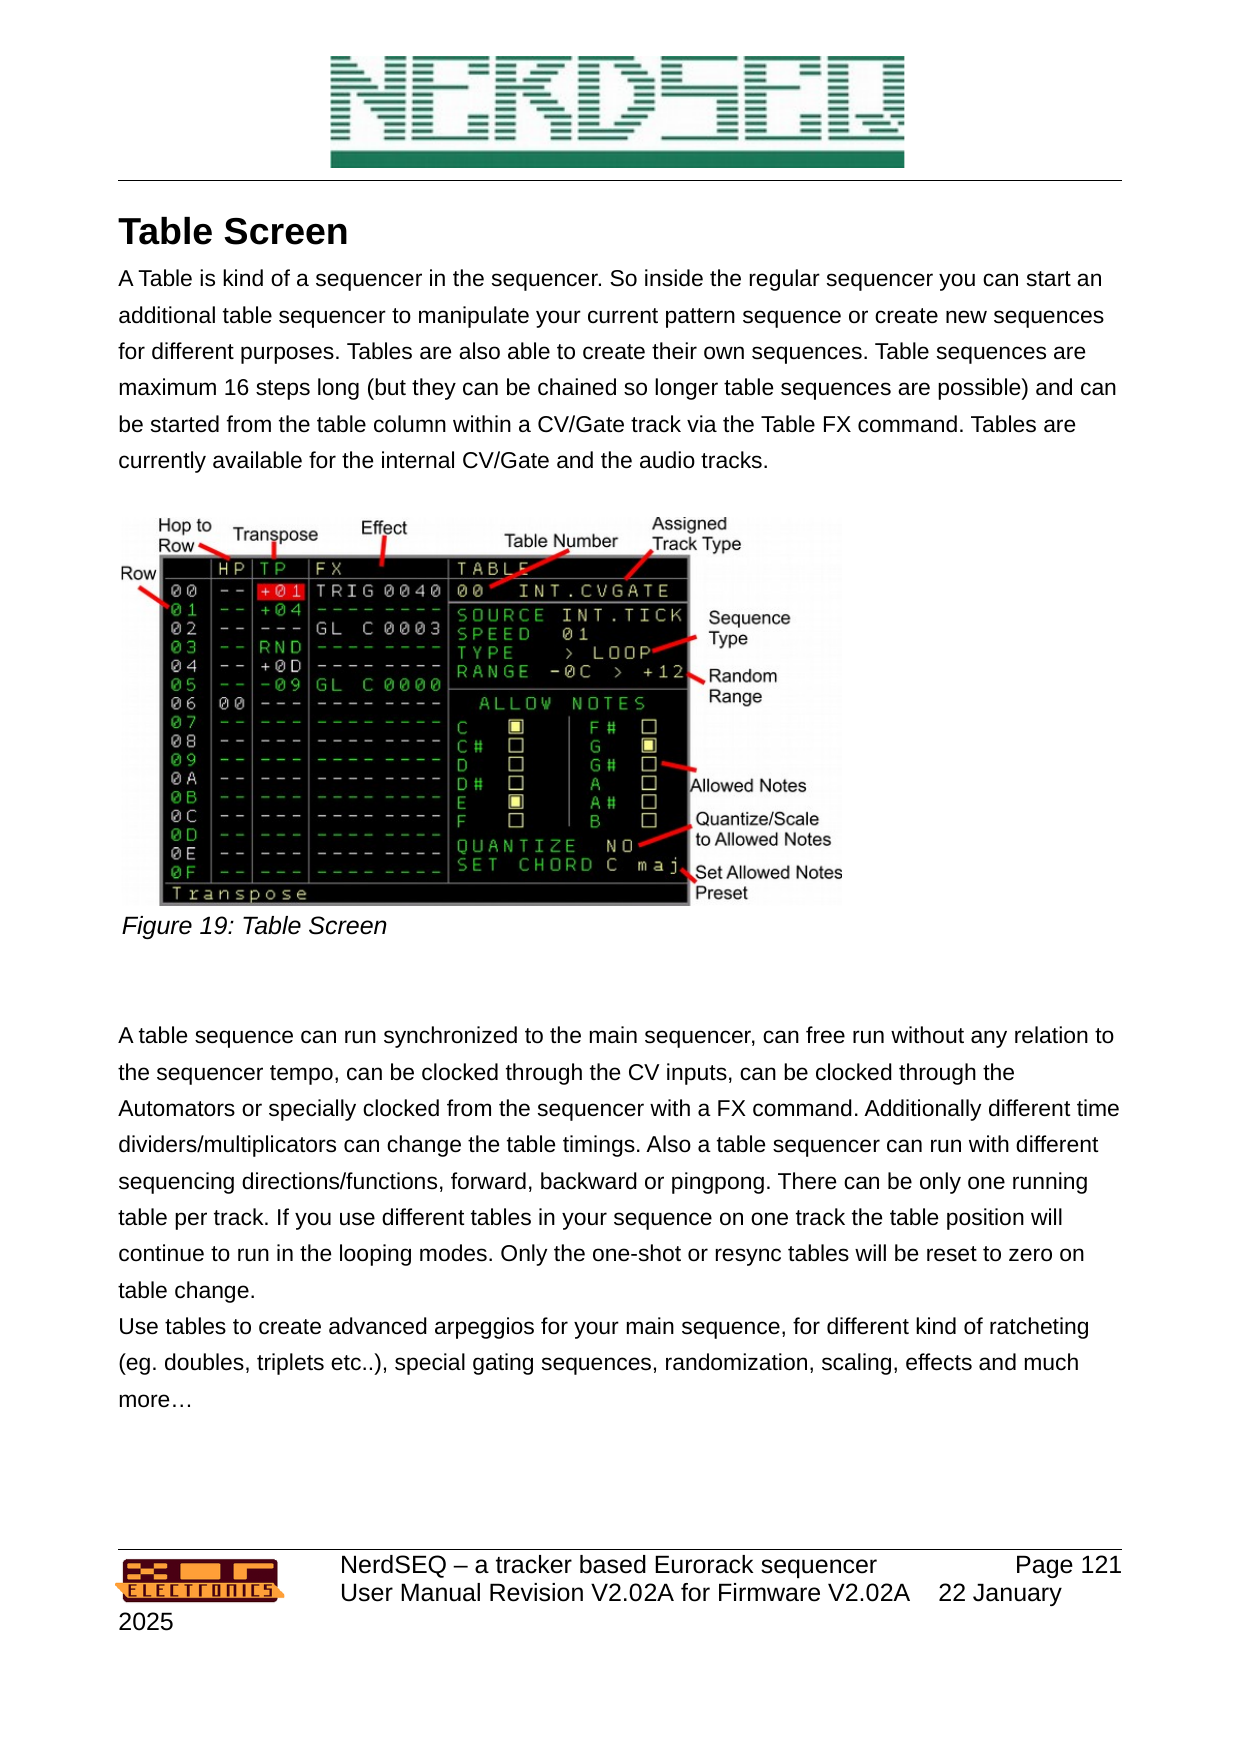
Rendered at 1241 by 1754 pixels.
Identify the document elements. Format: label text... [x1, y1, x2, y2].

text A table sequence can run synchronized to the main sequencer, can free run without any relation to the sequencer tempo, can be clocked through the CV inputs, can be clocked through the Automators or specially clocked from the sequencer with a FX command. Additionally different time dividers/multiplicators can change the table timings. Also a table sequencer can run with different sequencing directions/functions, forward, backward or pingpong. There can be only one running table per track. If you use different tables in your sequence on one track the table position will continue to run in the looping modes. Only the one-shot or resync tables will be reset to zero on table change. [118, 1022, 1122, 1303]
picture [330, 56, 905, 168]
subtitle Table Screen [118, 209, 1122, 253]
text Figure 19: Table Screen [122, 906, 904, 939]
text Use tables to create advanced arpeggios for your main sequence, for different kind of ratcheting (eg. doubles, triplets etc..), special gating sequences, randomization, scaling, effects and much more… [118, 1313, 1122, 1412]
picture [121, 517, 842, 906]
picture [115, 1555, 285, 1605]
text A Table is kind of a sequencer in the sequencer. So inside the regular sequencer you can start an additional table sequencer to manipulate your current pattern sequence or create new sequences for different purposes. Tables are also able to create their own sequences. Table sequences are maximum 16 steps long (but they can be chained so longer table sequences are possible) and can be started from the table column within a CV/Gate track via the Table FX command. Tables are currently available for the internal CV/Gate and the audio tracks. [118, 265, 1122, 473]
